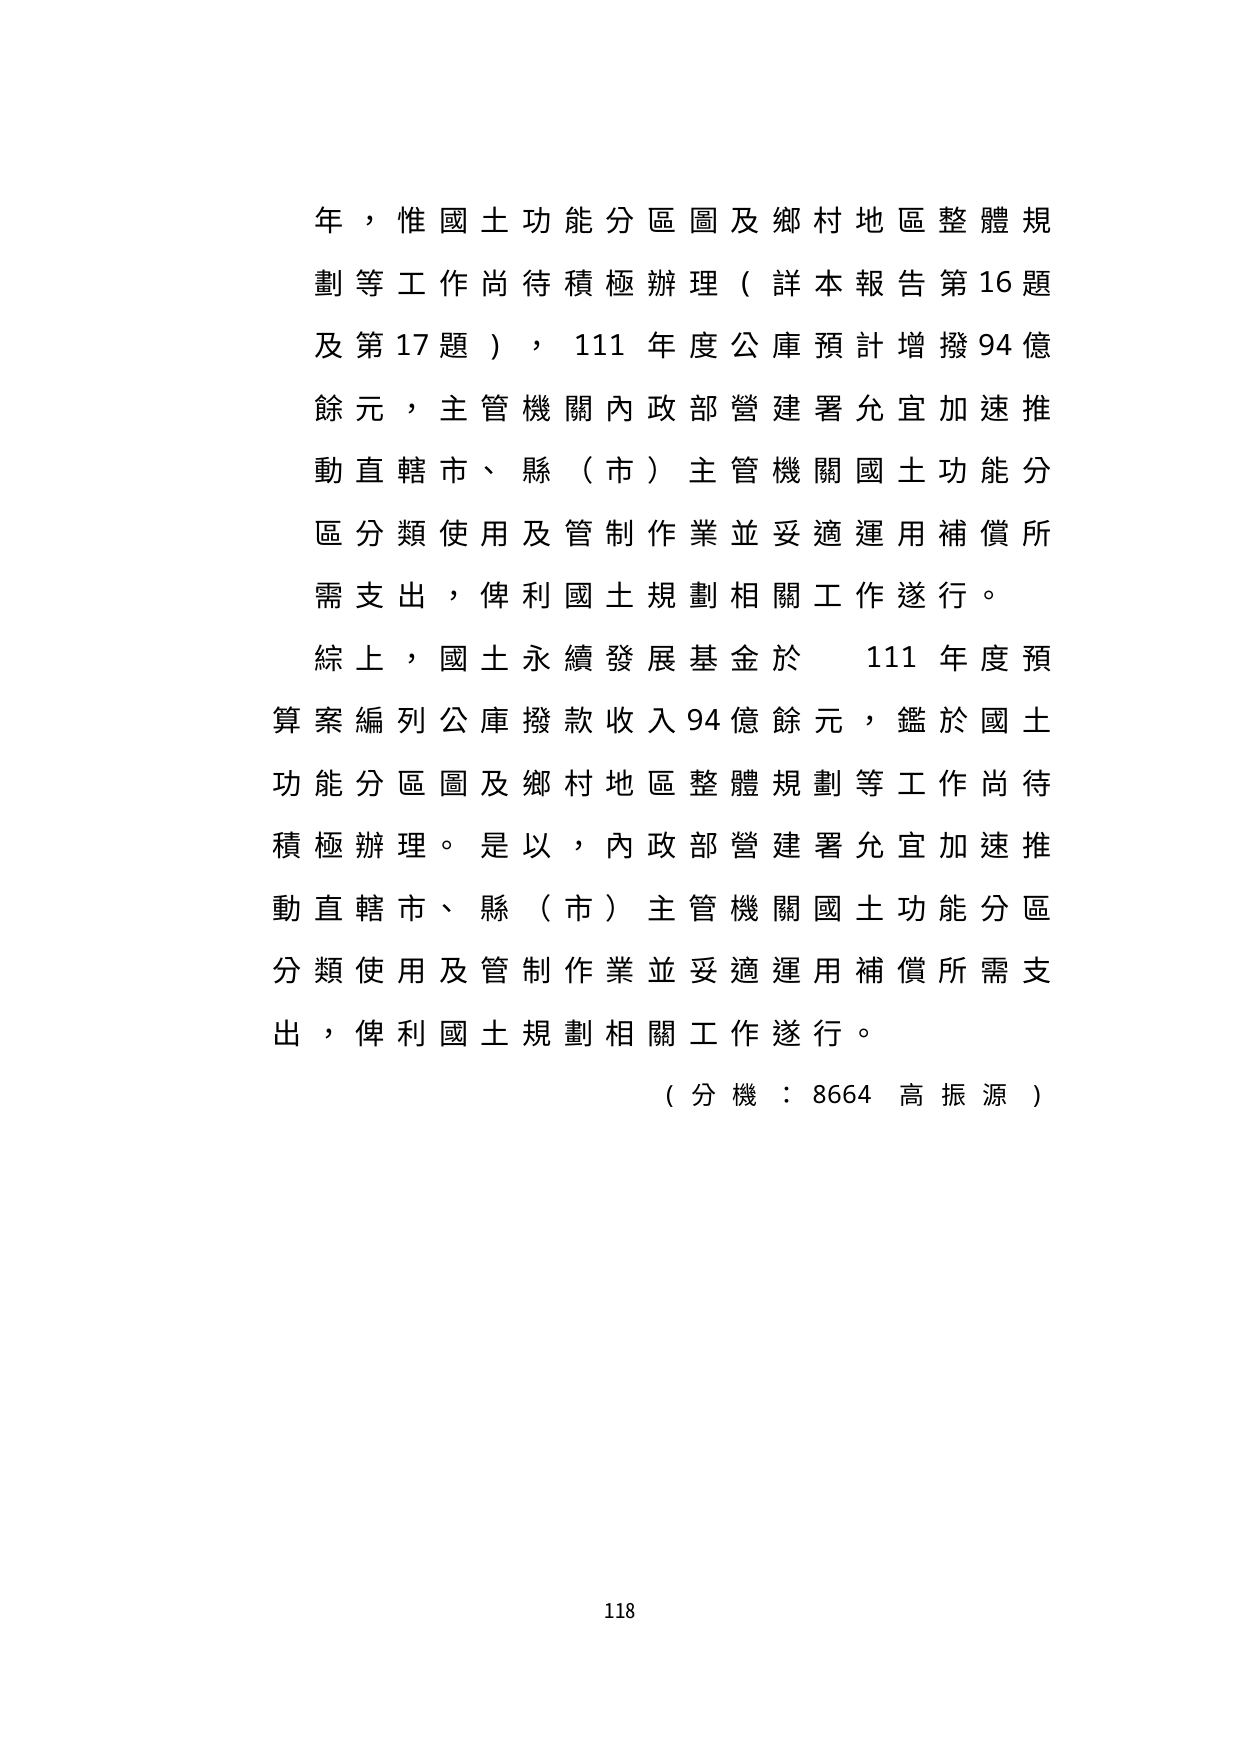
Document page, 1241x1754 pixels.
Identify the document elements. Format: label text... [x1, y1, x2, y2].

text 綜上，國土永續發展基金於 111年度預算案編列公庫撥款收入94億餘元，鑑於國土功能分區圖及鄉村地區整體規劃等工作尚待積極辦理。是以，內政部營建署允宜加速推動直轄市、縣（市）主管機關國土功能分區分類使用及管制作業並妥適運用補償所需支出，俾利國土規劃相關工作遂行。 [242, 615, 1058, 1052]
text (分機：8664 高振源) [183, 1052, 1058, 1115]
text 年，惟國土功能分區圖及鄉村地區整體規劃等工作尚待積極辦理(詳本報告第16題及第17題)，111年度公庫預計增撥94億餘元，主管機關內政部營建署允宜加速推動直轄市、縣（市）主管機關國土功能分區分類使用及管制作業並妥適運用補償所需支出，俾利國土規劃相關工作遂行。 [271, 177, 1058, 615]
